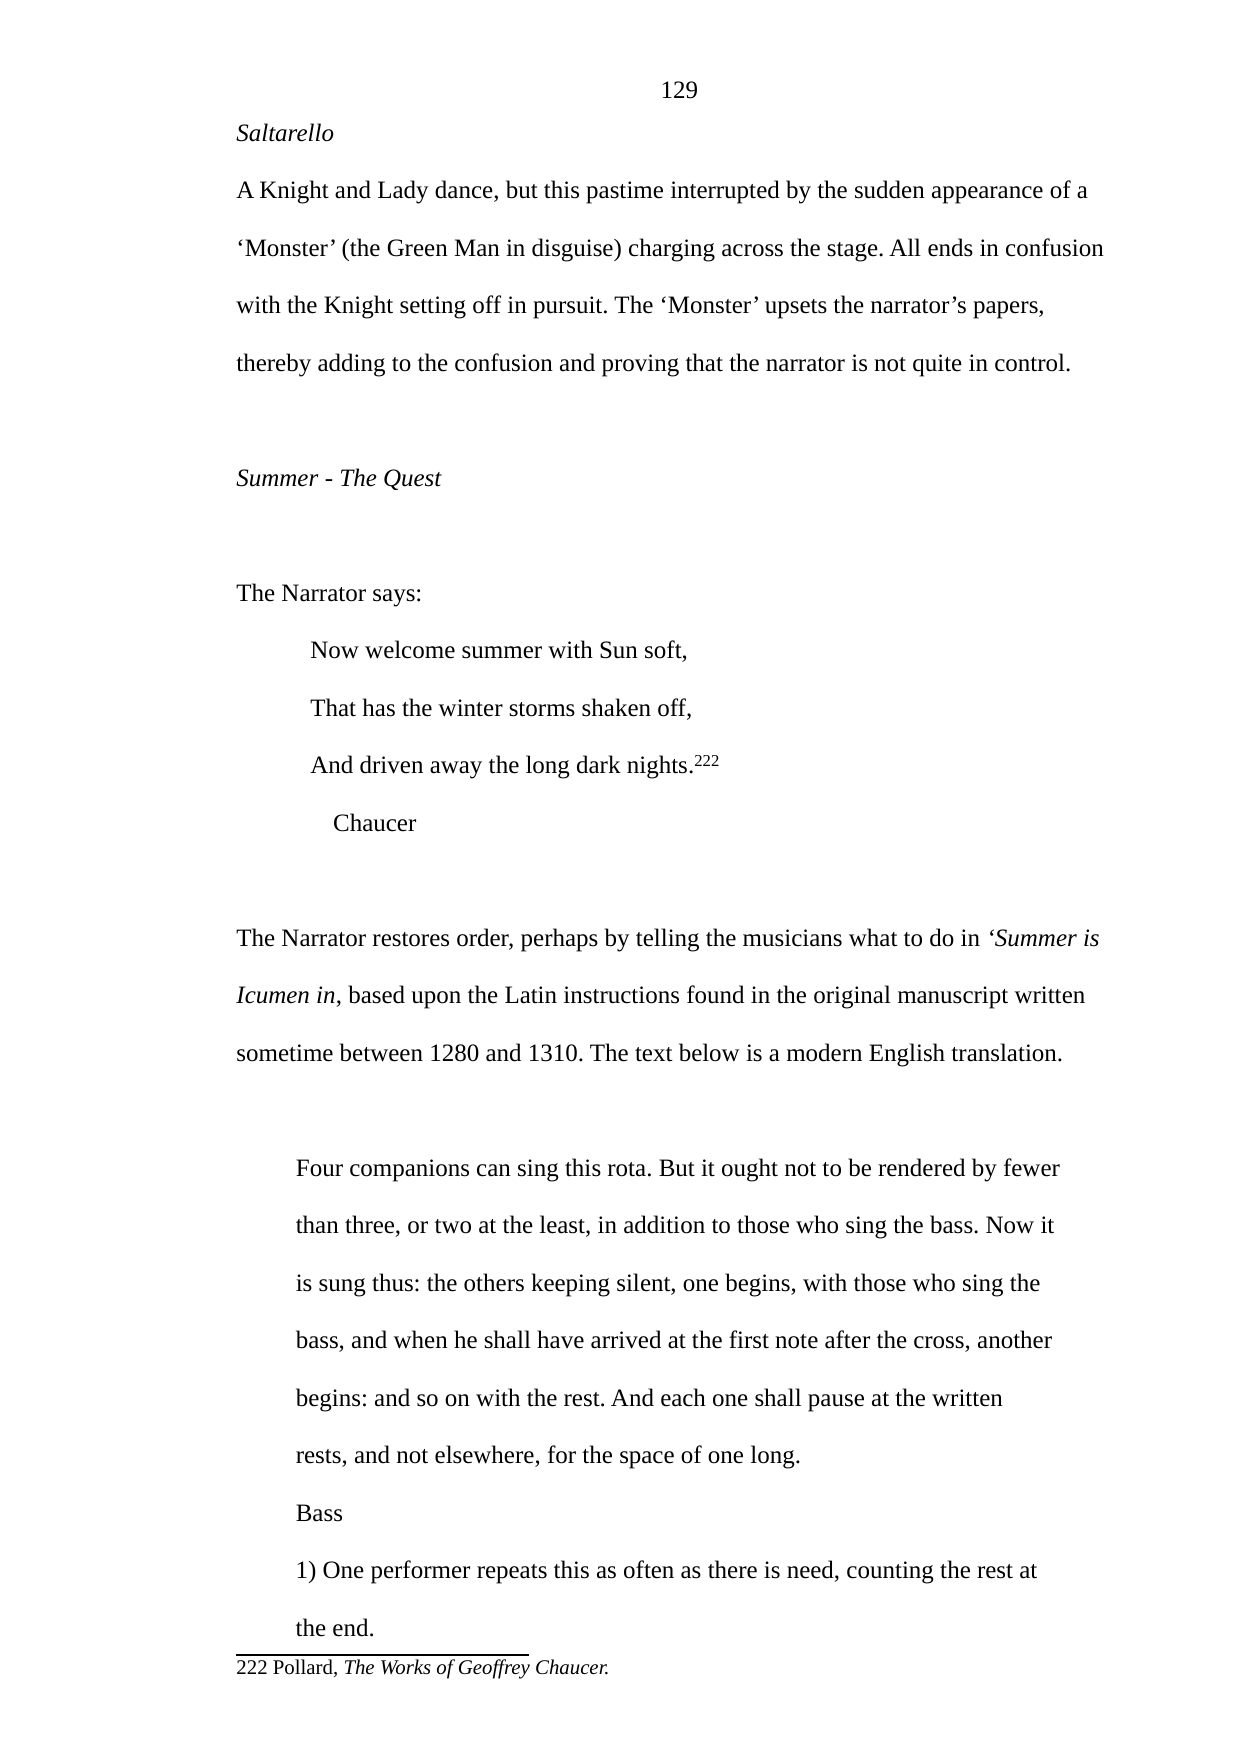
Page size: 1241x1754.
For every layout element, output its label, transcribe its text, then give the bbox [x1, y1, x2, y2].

text Chaucer [295, 808, 1122, 837]
text Pollard, The Works of Geoffrey Chaucer. [236, 1655, 1122, 1679]
text A Knight and Lady dance, but this pastime interrupted by the sudden appearance of a ‘Monster’ (the Green Man in disguise) charging across the stage. All ends in confusion with the Knight setting off in pursuit. The ‘Monster’ upsets the narrator’s papers, thereby adding to the confusion and proving that the narrator is not quite in control. [236, 176, 1122, 377]
text 1) One performer repeats this as often as there is need, counting the rest at the end. [295, 1556, 1064, 1642]
text That has the winter storms shaken off, [310, 693, 1122, 722]
text Now welcome summer with Sun soft, [310, 636, 1122, 664]
text Four companions can sing this rota. But it ought not to be rendered by fewer than three, or two at the least, in addition to those who sing the bass. Now it is sung thus: the others keeping silent, one begins, with those who sing the bass, and when he shall have arrived at the first note after the cross, another begins: and so on with the rest. And each one shall pause at the written rests, and not elsewhere, for the space of one long. [296, 1153, 1061, 1469]
text The Narrator restores order, perhaps by telling the musicians what to do in ‘Summer is Icumen in, based upon the Latin instructions found in the original manuscript written sometime between 1280 and 1310. The text below is a modern English translation. [236, 923, 1122, 1067]
text The Narrator says: [236, 578, 1122, 607]
text And driven away the long dark nights. [310, 751, 1122, 779]
text Saltarello [236, 118, 1122, 147]
text Bass [296, 1498, 1061, 1527]
text Summer - The Quest [236, 463, 1122, 492]
